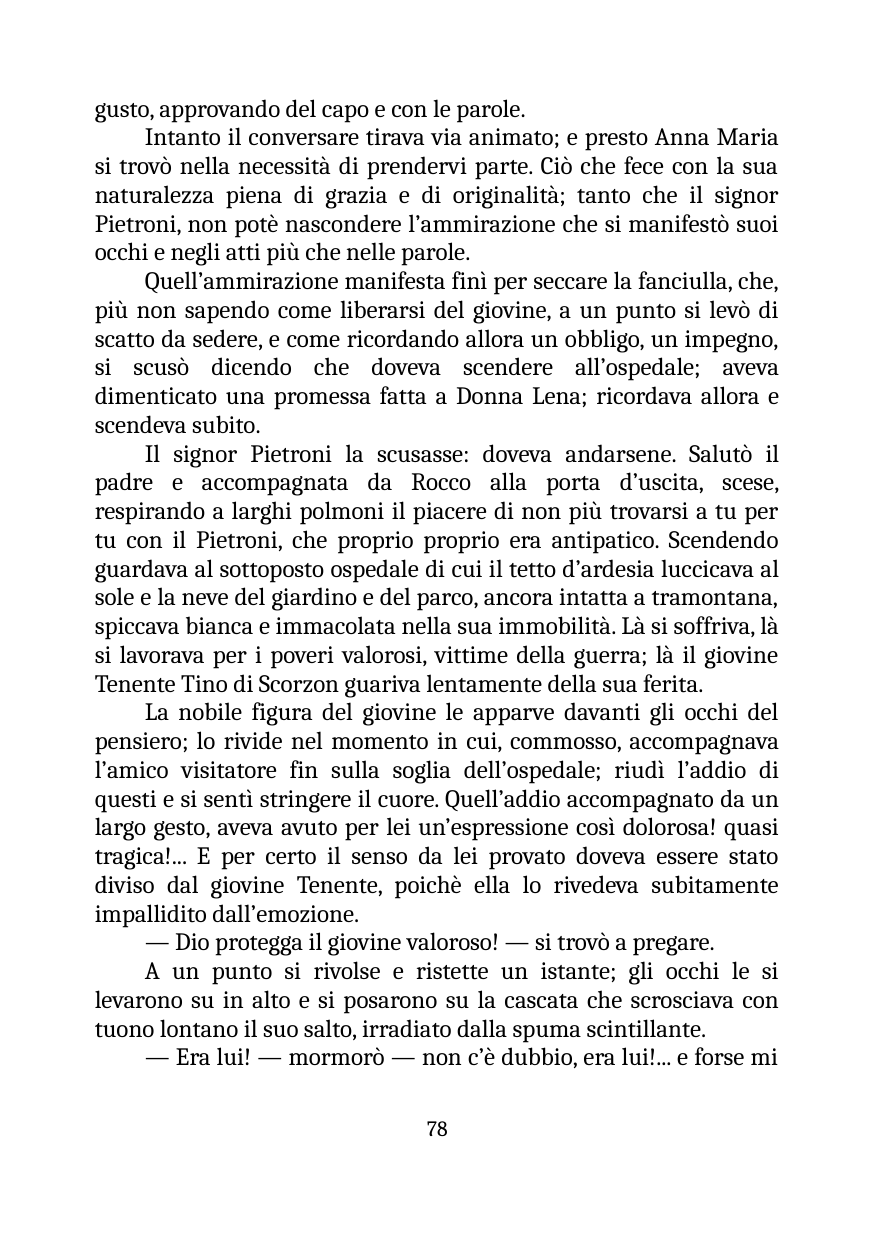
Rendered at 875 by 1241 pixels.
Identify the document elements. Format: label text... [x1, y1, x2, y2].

text — Dio protegga il giovine valoroso! — si trovò a pregare. [94, 928, 779, 957]
text Il signor Pietroni la scusasse: doveva andarsene. Salutò il padre e accompagnata da Rocco alla porta d’uscita, scese, respirando a larghi polmoni il piacere di non più trovarsi a tu per tu con il Pietroni, che proprio proprio era antipatico. Scendendo guardava al sottoposto ospedale di cui il tetto d’ardesia luccicava al sole e la neve del giardino e del parco, ancora intatta a tramontana, spiccava bianca e immacolata nella sua immobilità. Là si soffriva, là si lavorava per i poveri valorosi, vittime della guerra; là il giovine Tenente Tino di Scorzon guariva lentamente della sua ferita. [94, 439, 779, 698]
text Quell’ammirazione manifesta finì per seccare la fanciulla, che, più non sapendo come liberarsi del giovine, a un punto si levò di scatto da sedere, e come ricordando allora un obbligo, un impegno, si scusò dicendo che doveva scendere all’ospedale; aveva dimenticato una promessa fatta a Donna Lena; ricordava allora e scendeva subito. [94, 267, 779, 439]
text — Era lui! — mormorò — non c’è dubbio, era lui!... e forse mi [94, 1043, 779, 1072]
text La nobile figura del giovine le apparve davanti gli occhi del pensiero; lo rivide nel momento in cui, commosso, accompagnava l’amico visitatore fin sulla soglia dell’ospedale; riudì l’addio di questi e si sentì stringere il cuore. Quell’addio accompagnato da un largo gesto, aveva avuto per lei un’espressione così dolorosa! quasi tragica!... E per certo il senso da lei provato doveva essere stato diviso dal giovine Tenente, poichè ella lo rivedeva subitamente impallidito dall’emozione. [94, 698, 779, 928]
text A un punto si rivolse e ristette un istante; gli occhi le si levarono su in alto e si posarono su la cascata che scrosciava con tuono lontano il suo salto, irradiato dalla spuma scintillante. [94, 957, 779, 1043]
text gusto, approvando del capo e con le parole. [94, 94, 779, 123]
text Intanto il conversare tirava via animato; e presto Anna Maria si trovò nella necessità di prendervi parte. Ciò che fece con la sua naturalezza piena di grazia e di originalità; tanto che il signor Pietroni, non potè nascondere l’ammirazione che si manifestò suoi occhi e negli atti più che nelle parole. [94, 123, 779, 267]
